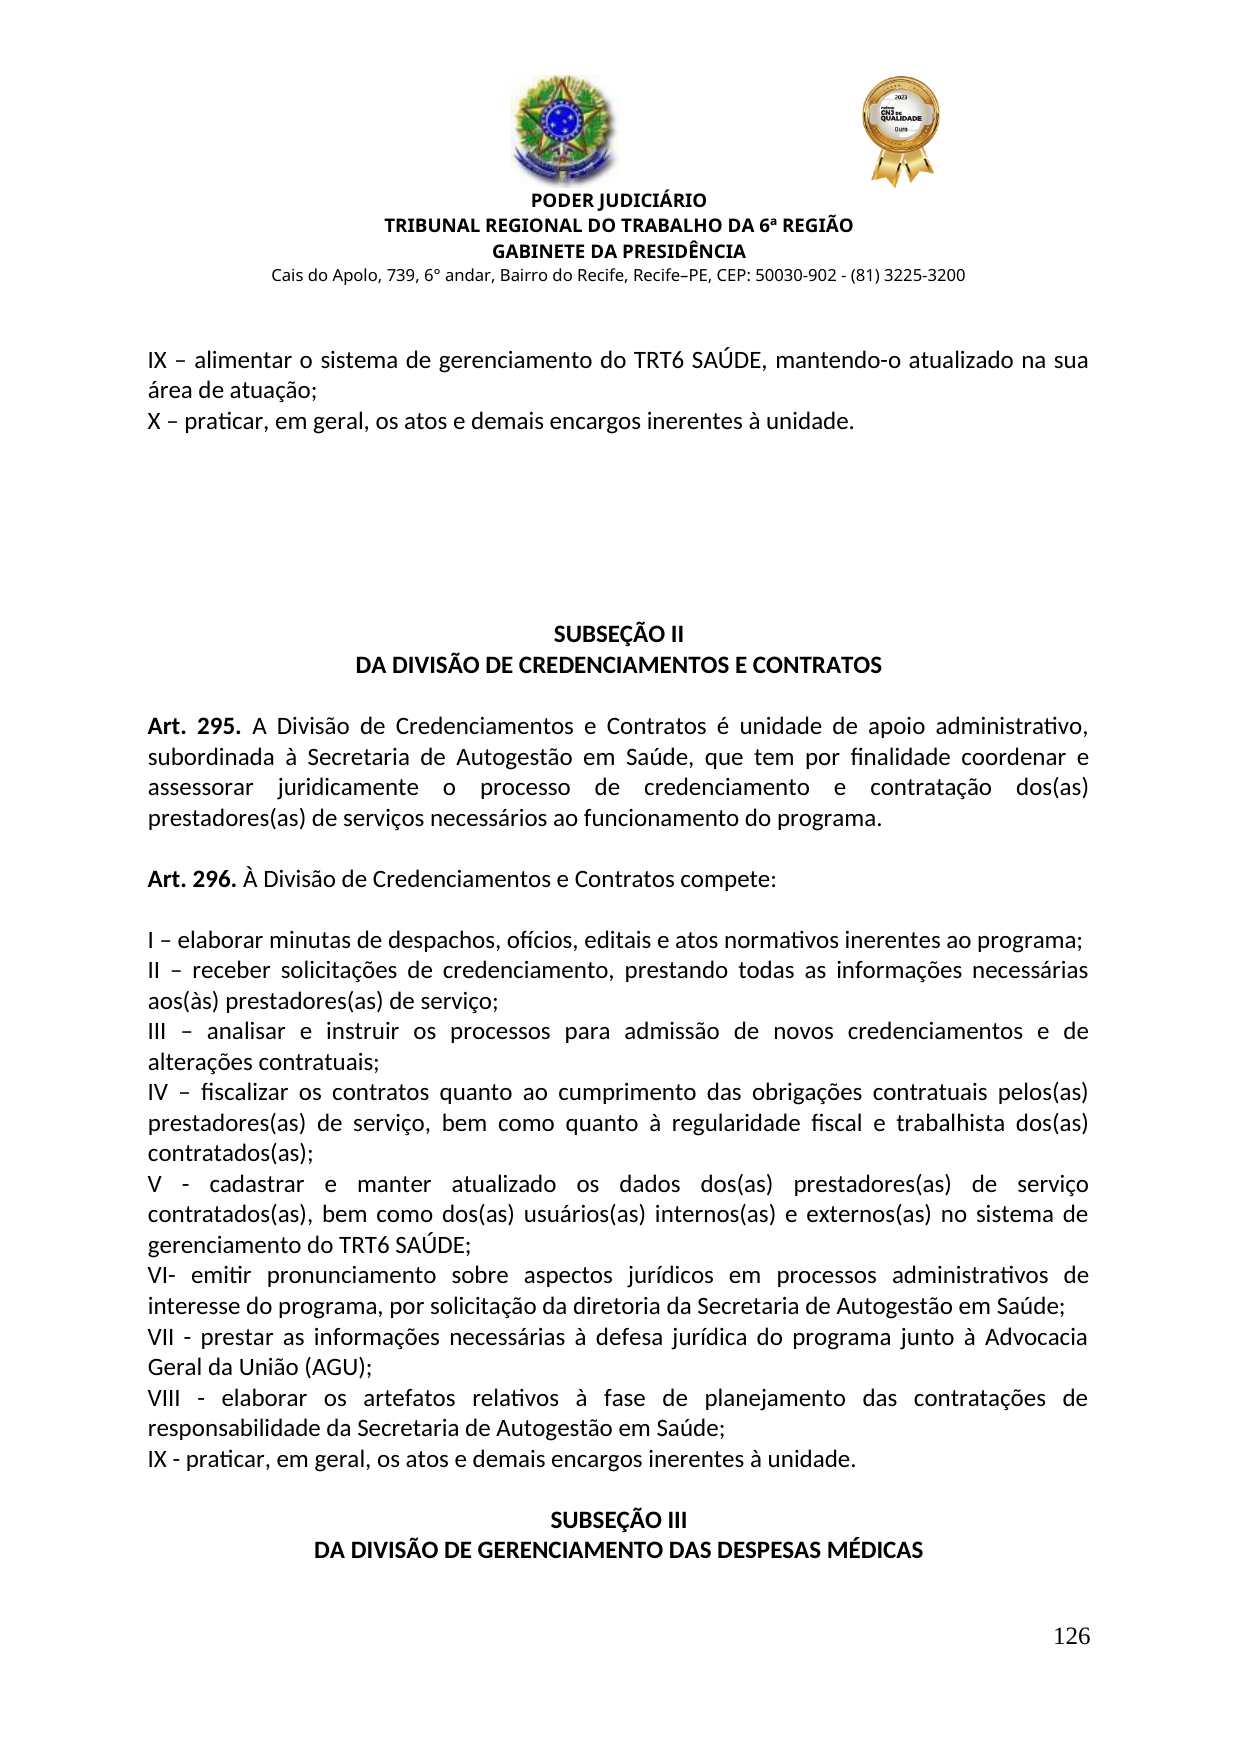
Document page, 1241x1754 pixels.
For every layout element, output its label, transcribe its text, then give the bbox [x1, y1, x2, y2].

subtitle DA DIVISÃO DE GERENCIAMENTO DAS DESPESAS MÉDICAS [147, 1534, 1090, 1565]
subtitle II – receber solicitações de credenciamento, prestando todas as informações necessárias aos(às) prestadores(as) de serviço; [147, 954, 1090, 1015]
subtitle VII - prestar as informações necessárias à defesa jurídica do programa junto à Advocacia Geral da União (AGU); [147, 1321, 1090, 1382]
subtitle Art. 296. À Divisão de Credenciamentos e Contratos compete: [147, 863, 1090, 893]
subtitle IV – fiscalizar os contratos quanto ao cumprimento das obrigações contratuais pelos(as) prestadores(as) de serviço, bem como quanto à regularidade fiscal e trabalhista dos(as) contratados(as); [147, 1076, 1090, 1168]
subtitle SUBSEÇÃO III [147, 1504, 1090, 1534]
subtitle V - cadastrar e manter atualizado os dados dos(as) prestadores(as) de serviço contratados(as), bem como dos(as) usuários(as) internos(as) e externos(as) no sistema de gerenciamento do TRT6 SAÚDE; [147, 1168, 1090, 1259]
subtitle Art. 295. A Divisão de Credenciamentos e Contratos é unidade de apoio administrativo, subordinada à Secretaria de Autogestão em Saúde, que tem por finalidade coordenar e assessorar juridicamente o processo de credenciamento e contratação dos(as) prestadores(as) de serviços necessários ao funcionamento do programa. [147, 710, 1090, 832]
picture [862, 76, 940, 188]
subtitle X – praticar, em geral, os atos e demais encargos inerentes à unidade. [147, 405, 1090, 436]
picture [191, 75, 300, 188]
subtitle III – analisar e instruir os processos para admissão de novos credenciamentos e de alterações contratuais; [147, 1015, 1090, 1076]
picture [510, 75, 619, 188]
subtitle I – elaborar minutas de despachos, ofícios, editais e atos normativos inerentes ao programa; [147, 924, 1090, 954]
subtitle VIII - elaborar os artefatos relativos à fase de planejamento das contratações de responsabilidade da Secretaria de Autogestão em Saúde; [147, 1382, 1090, 1443]
subtitle IX - praticar, em geral, os atos e demais encargos inerentes à unidade. [147, 1443, 1090, 1473]
subtitle IX – alimentar o sistema de gerenciamento do TRT6 SAÚDE, mantendo-o atualizado na sua área de atuação; [147, 344, 1090, 405]
subtitle SUBSEÇÃO II [147, 619, 1090, 649]
subtitle DA DIVISÃO DE CREDENCIAMENTOS E CONTRATOS [147, 649, 1090, 680]
subtitle VI- emitir pronunciamento sobre aspectos jurídicos em processos administrativos de interesse do programa, por solicitação da diretoria da Secretaria de Autogestão em Saúde; [147, 1259, 1090, 1321]
